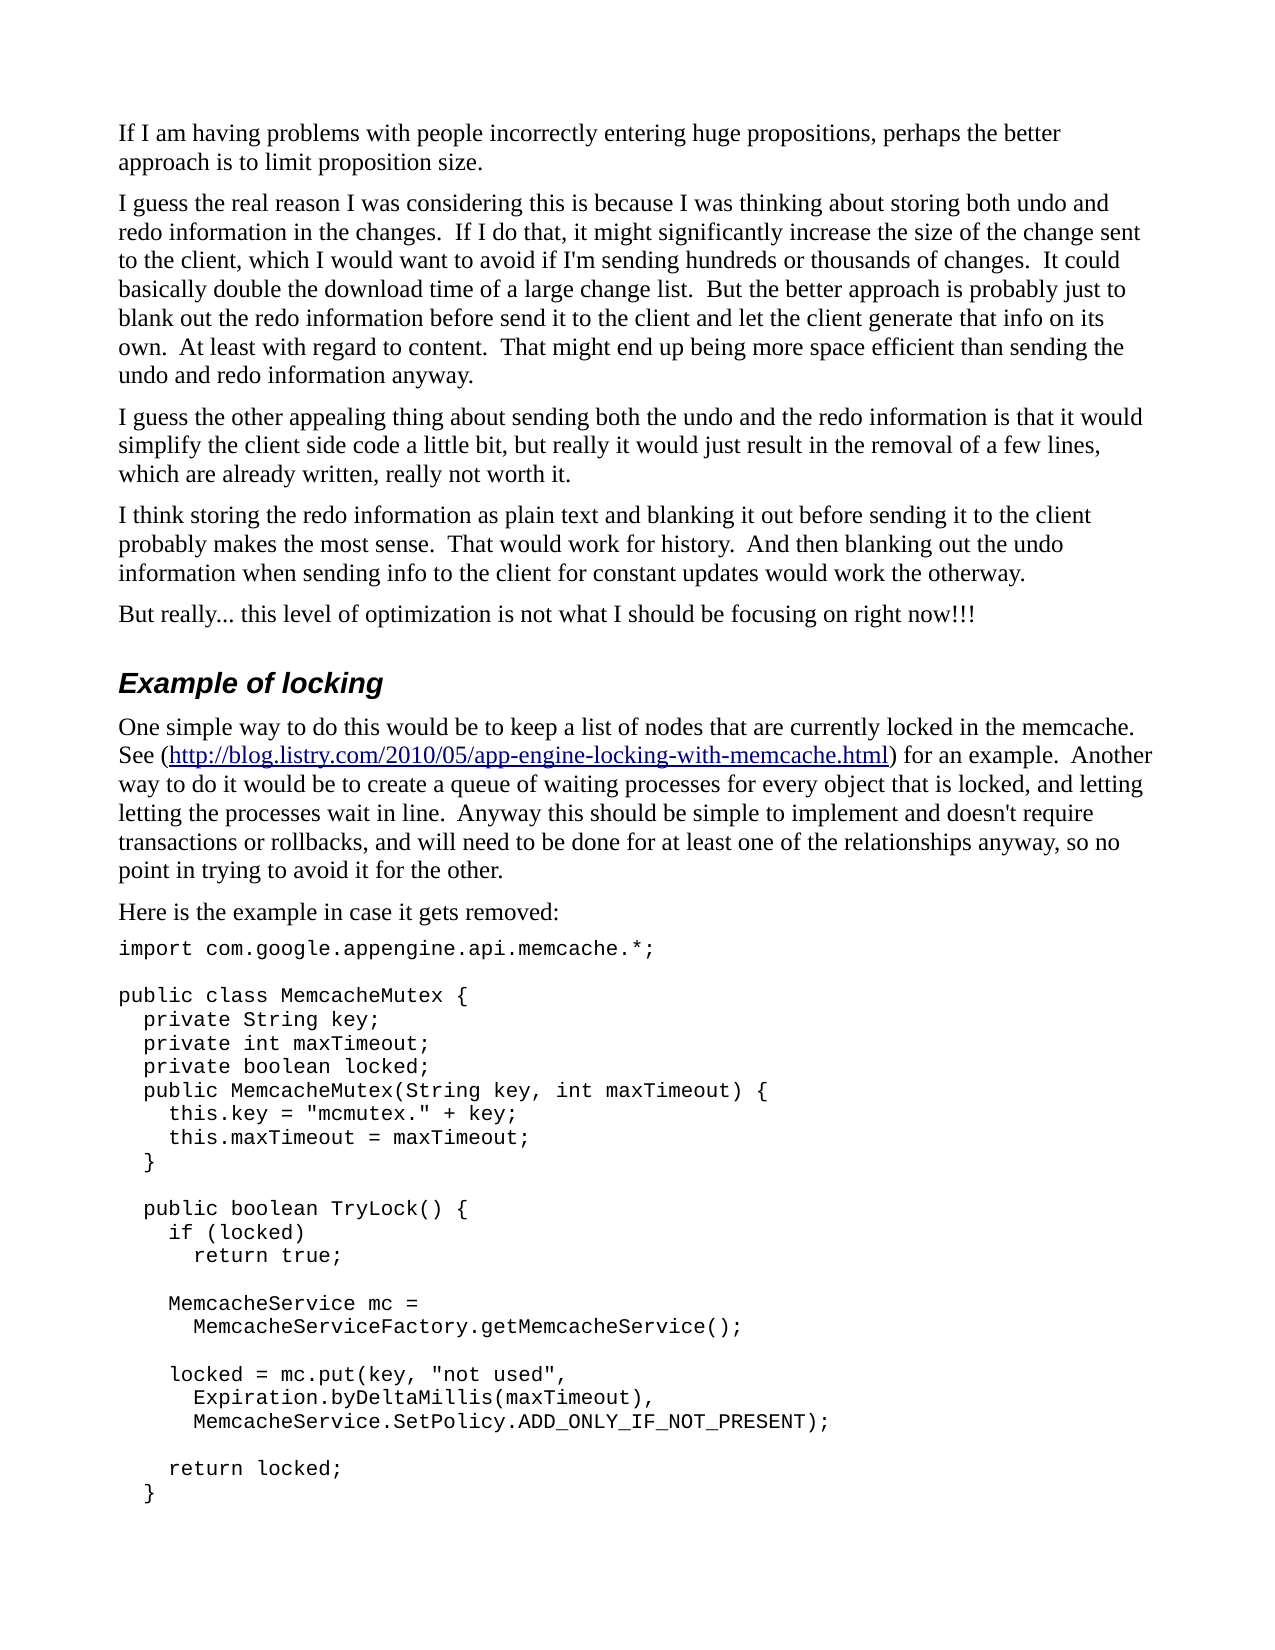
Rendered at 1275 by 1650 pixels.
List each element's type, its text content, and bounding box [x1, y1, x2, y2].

text private String key; [118, 1009, 1157, 1032]
text MemcacheServiceFactory.getMemcacheService(); [118, 1316, 1157, 1340]
text I guess the real reason I was considering this is because I was thinking about storing both undo and redo information in the changes. If I do that, it might significantly increase the size of the change sent to the client, which I would want to avoid if I'm sending hundreds or thousands of changes. It could basically double the download time of a large change list. But the better approach is probably just to blank out the redo information before send it to the client and let the client generate that info on its own. At least with regard to content. That might end up being more space efficient than sending the undo and redo information anyway. [118, 188, 1157, 389]
text this.maxTimeout = maxTimeout; [118, 1127, 1157, 1151]
text } [118, 1151, 1157, 1174]
text If I am having problems with people incorrectly entering huge propositions, perhaps the better approach is to limit proposition size. [118, 118, 1157, 176]
text public class MemcacheMutex { [118, 985, 1157, 1009]
text if (locked) [118, 1222, 1157, 1245]
text return true; [118, 1245, 1157, 1269]
text private int maxTimeout; [118, 1032, 1157, 1056]
text } [118, 1482, 1157, 1505]
text MemcacheService mc = [118, 1293, 1157, 1316]
text private boolean locked; [118, 1056, 1157, 1080]
text I guess the other appealing thing about sending both the undo and the redo information is that it would simplify the client side code a little bit, but really it would just result in the removal of a few lines, which are already written, really not worth it. [118, 402, 1157, 488]
text I think storing the redo information as plain text and blanking it out before sending it to the client probably makes the most sense. That would work for history. And then blanking out the undo information when sending info to the client for constant updates would work the otherway. [118, 501, 1157, 587]
text One simple way to do this would be to keep a list of nodes that are currently locked in the memcache. See (http://blog.listry.com/2010/05/app-engine-locking-with-memcache.html) for an example. Another way to do it would be to create a queue of waiting processes for every object that is locked, and letting letting the processes wait in line. Anyway this should be simple to implement and doesn't require transactions or rollbacks, and will need to be done for at least one of the relationships anyway, so no point in trying to avoid it for the other. [118, 712, 1157, 884]
text import com.google.appengine.api.memcache.*; [118, 938, 1157, 962]
text public boolean TryLock() { [118, 1198, 1157, 1222]
text public MemcacheMutex(String key, int maxTimeout) { [118, 1080, 1157, 1103]
text return locked; [118, 1458, 1157, 1482]
text locked = mc.put(key, "not used", [118, 1363, 1157, 1387]
text Here is the example in case it gets removed: [118, 897, 1157, 925]
subtitle Example of locking [118, 666, 1157, 699]
text MemcacheService.SetPolicy.ADD_ONLY_IF_NOT_PRESENT); [118, 1411, 1157, 1434]
text Expiration.byDeltaMillis(maxTimeout), [118, 1387, 1157, 1411]
text this.key = "mcmutex." + key; [118, 1103, 1157, 1127]
text But really... this level of optimization is not what I should be focusing on right now!!! [118, 599, 1157, 628]
